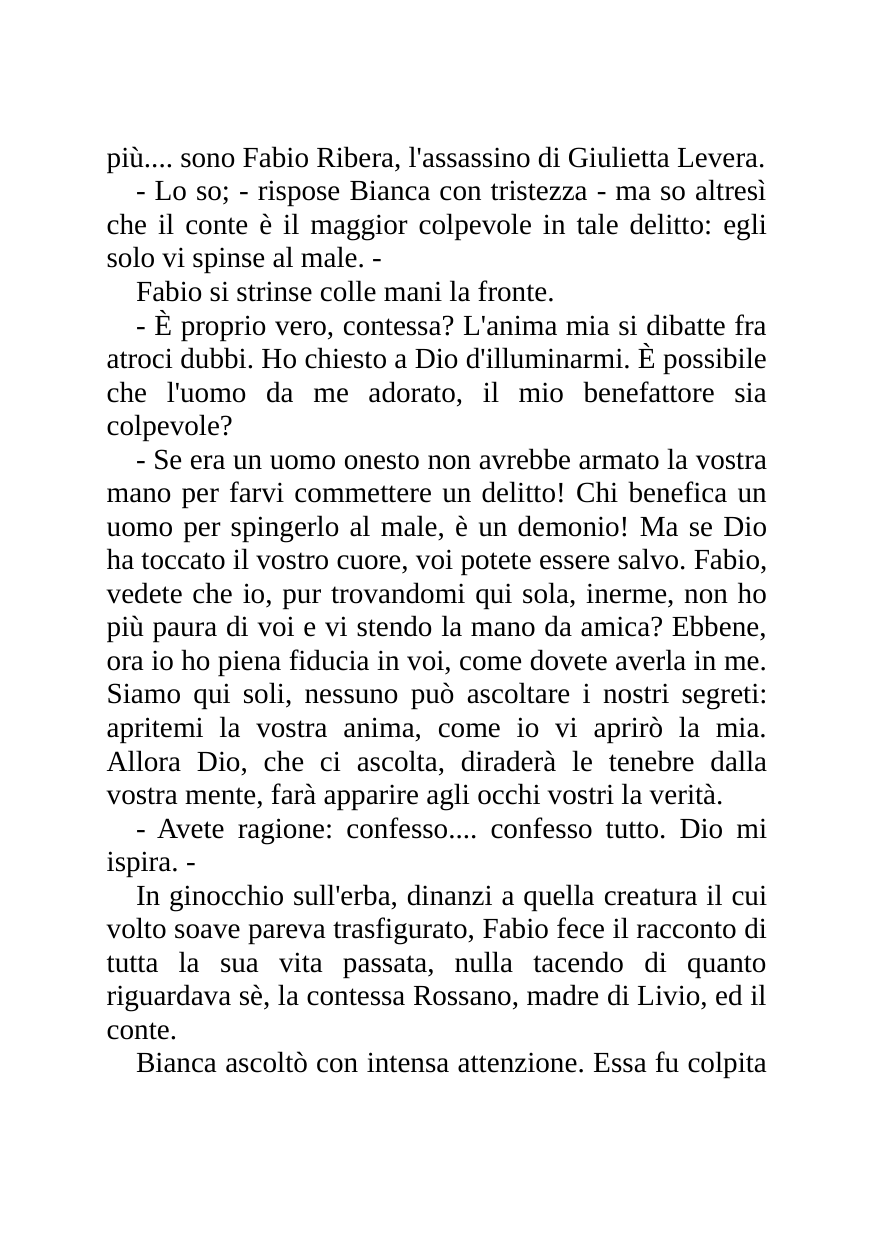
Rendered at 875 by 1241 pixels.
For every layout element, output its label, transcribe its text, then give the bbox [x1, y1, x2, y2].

text - È proprio vero, contessa? L'anima mia si dibatte fra atroci dubbi. Ho chiesto a Dio d'illuminarmi. È possibile che l'uomo da me adorato, il mio benefattore sia colpevole? [106, 308, 768, 442]
text In ginocchio sull'erba, dinanzi a quella creatura il cui volto soave pareva trasfigurato, Fabio fece il racconto di tutta la sua vita passata, nulla tacendo di quanto riguardava sè, la contessa Rossano, madre di Livio, ed il conte. [106, 878, 768, 1046]
text Bianca ascoltò con intensa attenzione. Essa fu colpita [106, 1046, 768, 1079]
text - Lo so; - rispose Bianca con tristezza - ma so altresì che il conte è il maggior colpevole in tale delitto: egli solo vi spinse al male. - [106, 173, 768, 274]
text - Avete ragione: confesso.... confesso tutto. Dio mi ispira. - [106, 811, 768, 878]
text Fabio si strinse colle mani la fronte. [106, 274, 768, 308]
text più.... sono Fabio Ribera, l'assassino di Giulietta Levera. [106, 140, 768, 173]
text - Se era un uomo onesto non avrebbe armato la vostra mano per farvi commettere un delitto! Chi benefica un uomo per spingerlo al male, è un demonio! Ma se Dio ha toccato il vostro cuore, voi potete essere salvo. Fabio, vedete che io, pur trovandomi qui sola, inerme, non ho più paura di voi e vi stendo la mano da amica? Ebbene, ora io ho piena fiducia in voi, come dovete averla in me. Siamo qui soli, nessuno può ascoltare i nostri segreti: apritemi la vostra anima, come io vi aprirò la mia. Allora Dio, che ci ascolta, diraderà le tenebre dalla vostra mente, farà apparire agli occhi vostri la verità. [106, 442, 768, 811]
